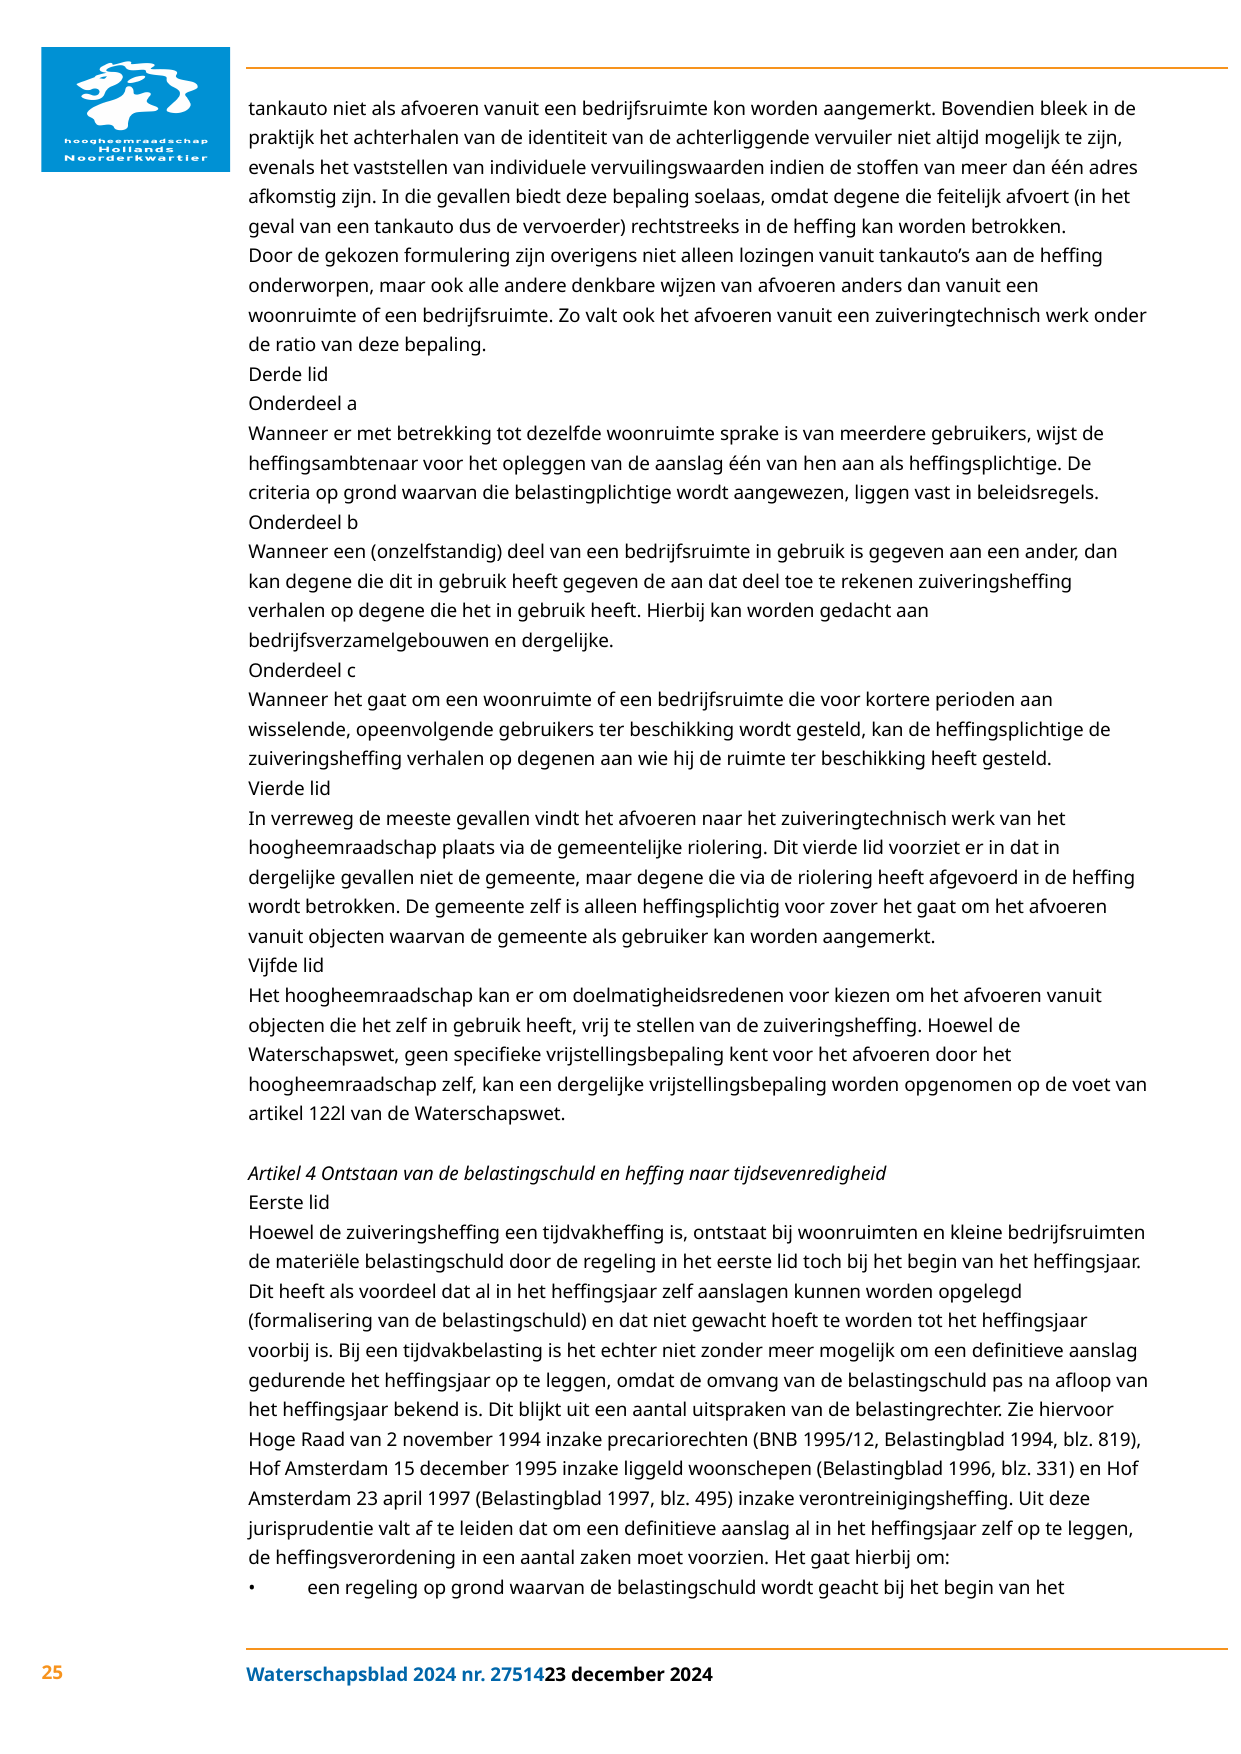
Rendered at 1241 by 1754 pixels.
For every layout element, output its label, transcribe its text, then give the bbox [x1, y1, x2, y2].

text Door de gekozen formulering zijn overigens niet alleen lozingen vanuit tankauto’s aan de heffing onderworpen, maar ook alle andere denkbare wijzen van afvoeren anders dan vanuit een woonruimte of een bedrijfsruimte. Zo valt ook het afvoeren vanuit een zuiveringtechnisch werk onder de ratio van deze bepaling. [248, 243, 1152, 357]
text In verreweg de meeste gevallen vindt het afvoeren naar het zuiveringtechnisch werk van het hoogheemraadschap plaats via de gemeentelijke riolering. Dit vierde lid voorziet er in dat in dergelijke gevallen niet de gemeente, maar degene die via de riolering heeft afgevoerd in de heffing wordt betrokken. De gemeente zelf is alleen heffingsplichtig voor zover het gaat om het afvoeren vanuit objecten waarvan de gemeente als gebruiker kan worden aangemerkt. [248, 805, 1152, 949]
text Artikel 4 Ontstaan van de belastingschuld en heffing naar tijdsevenredigheid [248, 1160, 1152, 1186]
text Wanneer een (onzelfstandig) deel van een bedrijfsruimte in gebruik is gegeven aan een ander, dan kan degene die dit in gebruik heeft gegeven de aan dat deel toe te rekenen zuiveringsheffing verhalen op degene die het in gebruik heeft. Hierbij kan worden gedacht aan bedrijfsverzamelgebouwen en dergelijke. [248, 538, 1152, 653]
text Wanneer er met betrekking tot dezelfde woonruimte sprake is van meerdere gebruikers, wijst de heffingsambtenaar voor het opleggen van de aanslag één van hen aan als heffingsplichtige. De criteria op grond waarvan die belastingplichtige wordt aangewezen, liggen vast in beleidsregels. [248, 420, 1152, 505]
text tankauto niet als afvoeren vanuit een bedrijfsruimte kon worden aangemerkt. Bovendien bleek in de praktijk het achterhalen van de identiteit van de achterliggende vervuiler niet altijd mogelijk te zijn, evenals het vaststellen van individuele vervuilingswaarden indien de stoffen van meer dan één adres afkomstig zijn. In die gevallen biedt deze bepaling soelaas, omdat degene die feitelijk afvoert (in het geval van een tankauto dus de vervoerder) rechtstreeks in de heffing kan worden betrokken. [248, 95, 1152, 239]
picture [78, 64, 122, 99]
picture [88, 87, 157, 130]
text Hoewel de zuiveringsheffing een tijdvakheffing is, ontstaat bij woonruimten en kleine bedrijfsruimten de materiële belastingschuld door de regeling in het eerste lid toch bij het begin van het heffingsjaar. Dit heeft als voordeel dat al in het heffingsjaar zelf aanslagen kunnen worden opgelegd (formalisering van de belastingschuld) en dat niet gewacht hoeft te worden tot het heffingsjaar voorbij is. Bij een tijdvakbelasting is het echter niet zonder meer mogelijk om een definitieve aanslag gedurende het heffingsjaar op te leggen, omdat de omvang van de belastingschuld pas na afloop van het heffingsjaar bekend is. Dit blijkt uit een aantal uitspraken van de belastingrechter. Zie hiervoor Hoge Raad van 2 november 1994 inzake precariorechten (BNB 1995/12, Belastingblad 1994, blz. 819), Hof Amsterdam 15 december 1995 inzake liggeld woonschepen (Belastingblad 1996, blz. 331) en Hof Amsterdam 23 april 1997 (Belastingblad 1997, blz. 495) inzake verontreinigingsheffing. Uit deze jurisprudentie valt af te leiden dat om een definitieve aanslag al in het heffingsjaar zelf op te leggen, de heffingsverordening in een aantal zaken moet voorzien. Het gaat hierbij om: [248, 1219, 1152, 1570]
text Vierde lid [248, 775, 1152, 801]
text Vijfde lid [248, 953, 1152, 978]
text Onderdeel b [248, 509, 1152, 535]
text Wanneer het gaat om een woonruimte of een bedrijfsruimte die voor kortere perioden aan wisselende, opeenvolgende gebruikers ter beschikking wordt gesteld, kan de heffingsplichtige de zuiveringsheffing verhalen op degenen aan wie hij de ruimte ter beschikking heeft gesteld. [248, 686, 1152, 771]
text Het hoogheemraadschap kan er om doelmatigheidsredenen voor kiezen om het afvoeren vanuit objecten die het zelf in gebruik heeft, vrij te stellen van de zuiveringsheffing. Hoewel de Waterschapswet, geen specifieke vrijstellingsbepaling kent voor het afvoeren door het hoogheemraadschap zelf, kan een dergelijke vrijstellingsbepaling worden opgenomen op de voet van artikel 122l van de Waterschapswet. [248, 982, 1152, 1126]
picture [129, 76, 144, 82]
list een regeling op grond waarvan de belastingschuld wordt geacht bij het begin van het [248, 1574, 1152, 1600]
picture [118, 62, 197, 112]
text Onderdeel c [248, 657, 1152, 683]
text Eerste lid [248, 1189, 1152, 1215]
text Onderdeel a [248, 391, 1152, 416]
text Derde lid [248, 361, 1152, 387]
